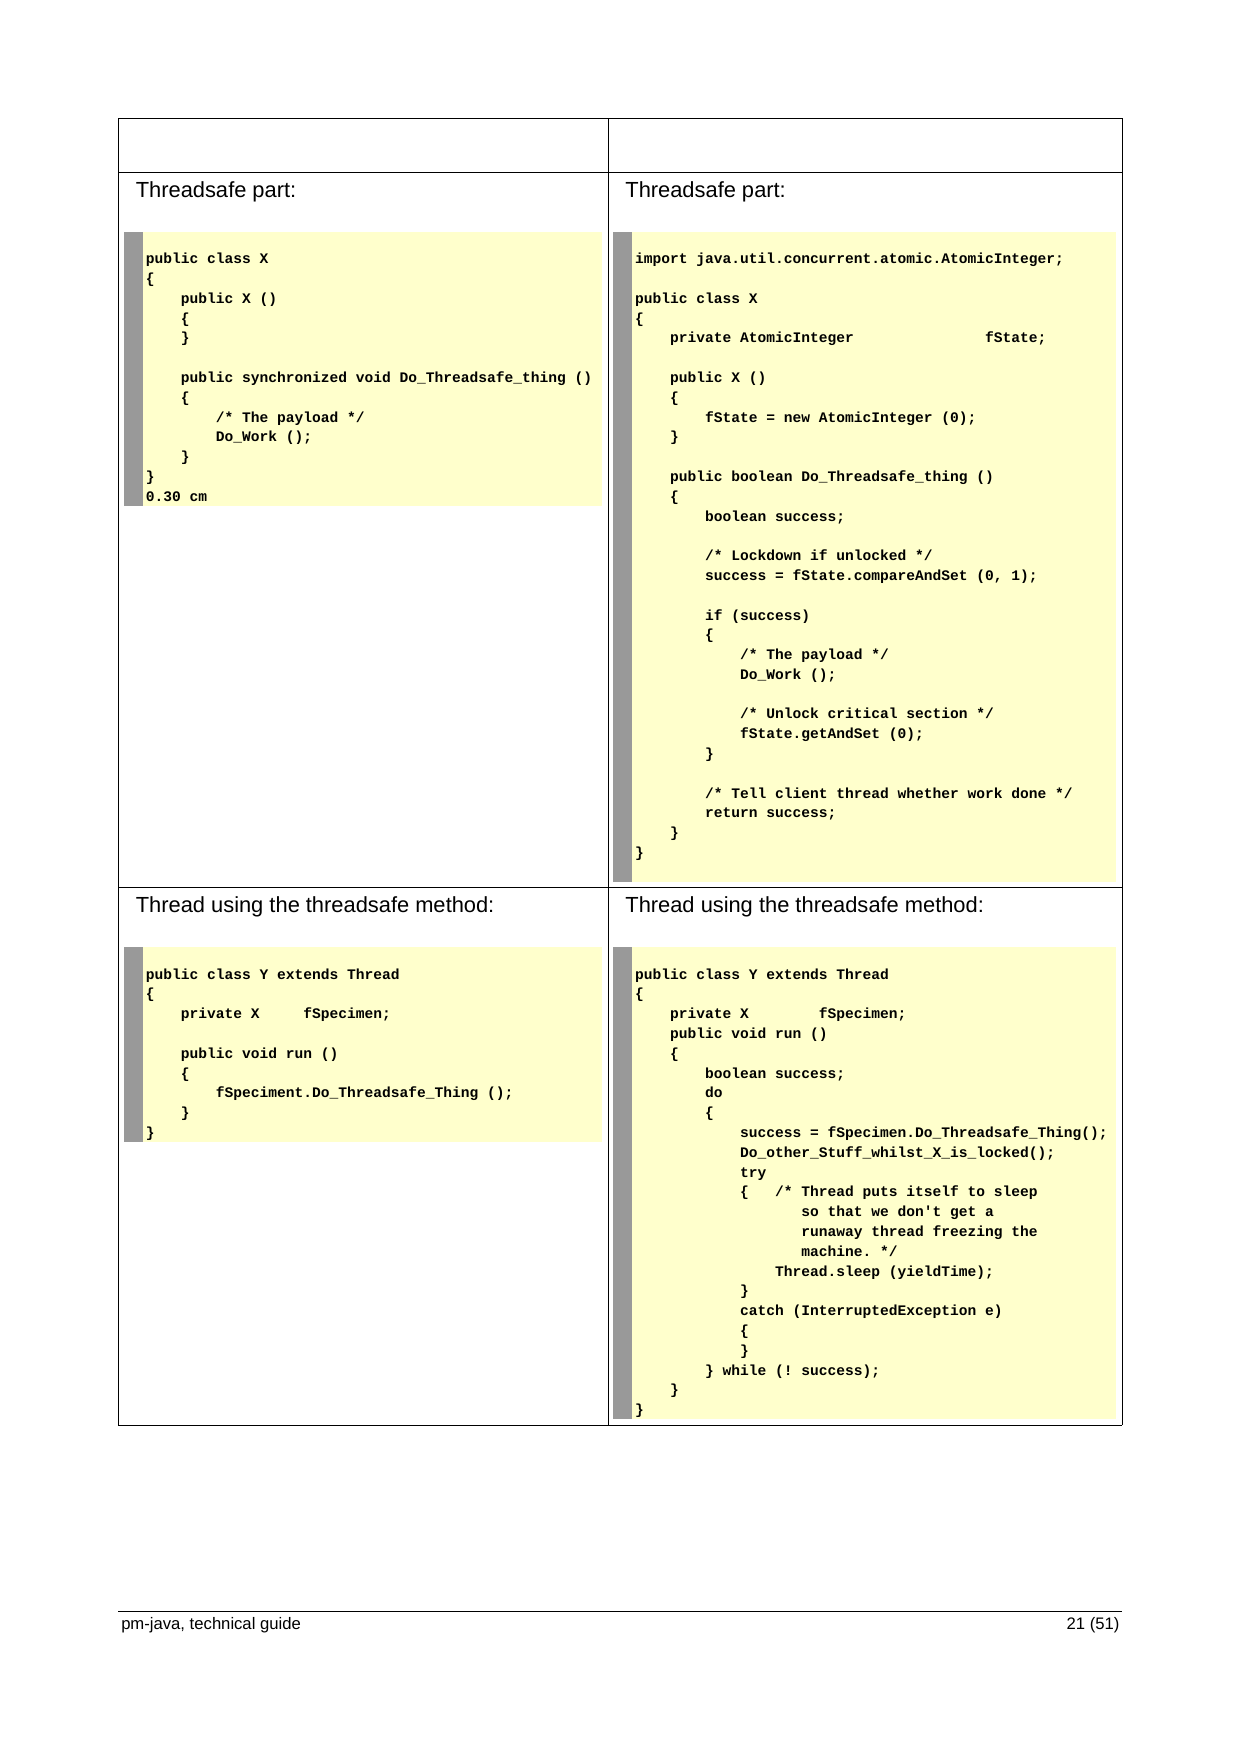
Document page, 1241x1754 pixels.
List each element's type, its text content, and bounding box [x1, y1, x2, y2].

table_cell Threadsafe part: public class X { public X () { } public synchronized void Do_Threadsafe_thing () { /* The payload */ Do_Work (); } } 0.30 cm [119, 173, 608, 887]
table_header [609, 119, 1122, 172]
table_cell Threadsafe part: import java.util.concurrent.atomic.AtomicInteger; public class X { private AtomicInteger fState; public X () { fState = new AtomicInteger (0); } public boolean Do_Threadsafe_thing () { boolean success; /* Lockdown if unlocked */ success = fState.compareAndSet (0, 1); if (success) { /* The payload */ Do_Work (); /* Unlock critical section */ fState.getAndSet (0); } /* Tell client thread whether work done */ return success; } } [609, 173, 1122, 887]
table_cell Thread using the threadsafe method: public class Y extends Thread { private X fSpecimen; public void run () { boolean success; do { success = fSpecimen.Do_Threadsafe_Thing(); Do_other_Stuff_whilst_X_is_locked(); try { /* Thread puts itself to sleep so that we don't get a runaway thread freezing the machine. */ Thread.sleep (yieldTime); } catch (InterruptedException e) { } } while (! success); } } [609, 888, 1122, 1424]
table_cell Thread using the threadsafe method: public class Y extends Thread { private X fSpecimen; public void run () { fSpeciment.Do_Threadsafe_Thing (); } } [119, 888, 608, 1424]
table_header [119, 119, 608, 172]
